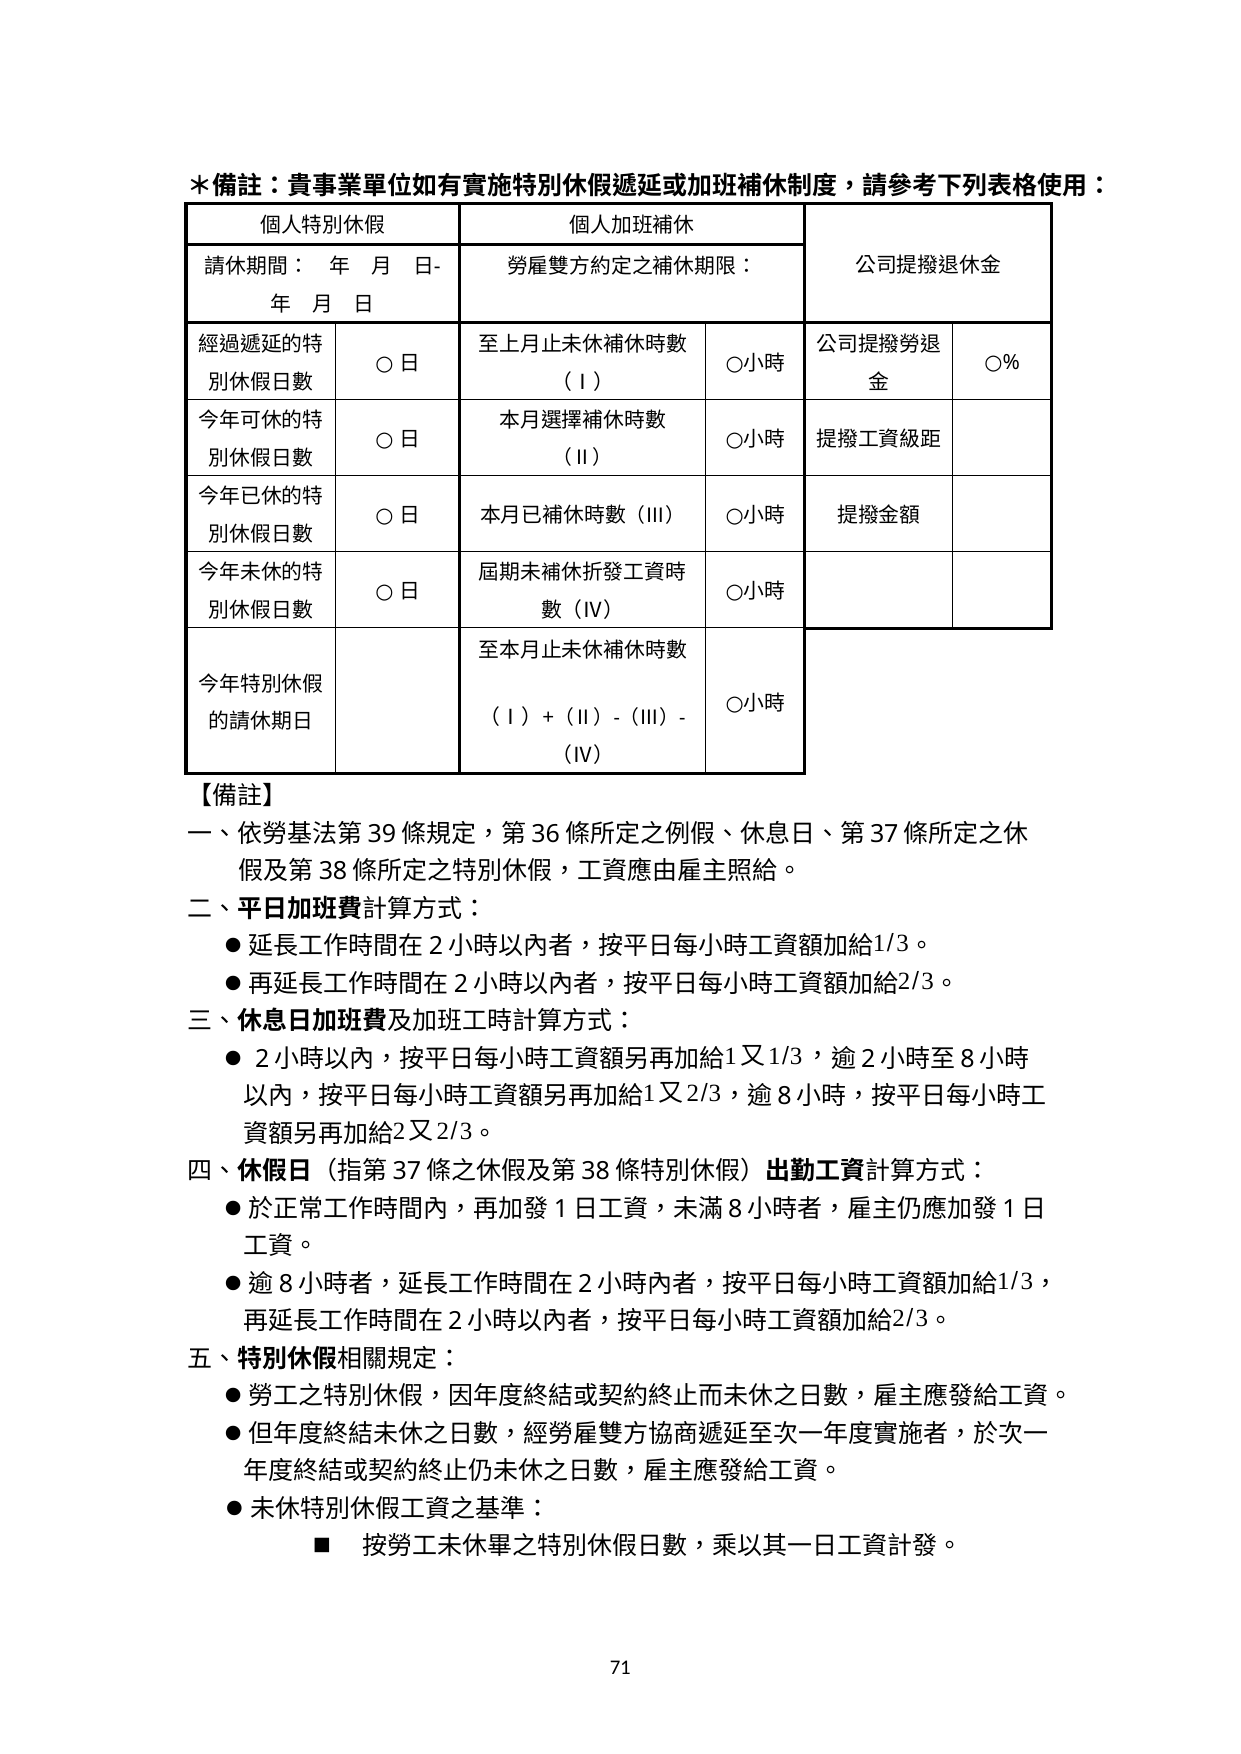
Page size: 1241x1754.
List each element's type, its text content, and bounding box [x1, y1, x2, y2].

table_cell 至本月止未休補休時數 （Ⅰ）+（Ⅱ）-（Ⅲ）-（Ⅳ） [461, 628, 705, 772]
table_cell [953, 476, 1050, 551]
table_cell [953, 400, 1050, 475]
text 【備註】 [187, 775, 1053, 812]
table_cell ○ 日 [336, 400, 458, 475]
table_cell [806, 668, 952, 772]
table_header 個人特別休假 [188, 205, 458, 243]
table_cell 屆期未補休折發工資時數（Ⅳ） [461, 552, 705, 627]
list 按勞工未休畢之特別休假日數，乘以其一日工資計發。 [312, 1525, 1053, 1562]
table_cell ○小時 [706, 400, 803, 475]
list 依勞基法第39條規定，第36條所定之例假、休息日、第37條所定之休假及第38條所定之特別休假，工資應由雇主照給。 [187, 812, 1053, 887]
text ＊備註：貴事業單位如有實施特別休假遞延或加班補休制度，請參考下列表格使用： [187, 164, 1118, 202]
table_cell [953, 552, 1050, 627]
list 勞工之特別休假，因年度終結或契約終止而未休之日數，雇主應發給工資。 [223, 1375, 1053, 1412]
table_cell ○ 日 [336, 324, 458, 399]
list 2小時以內，按平日每小時工資額另再加給逾2小時至8小時以內，按平日每小時工資額另再加給，逾8小時，按平日每小時工資額另再加給。 [223, 1037, 1053, 1150]
table_cell 本月已補休時數（Ⅲ） [461, 476, 705, 551]
list 平日加班費計算方式： [187, 887, 1053, 925]
table_cell ○小時 [706, 628, 803, 772]
table_cell 今年特別休假的請休期日 [188, 628, 335, 772]
table_cell ○小時 [706, 476, 803, 551]
table_cell ○小時 [706, 552, 803, 627]
list 再延長工作時間在2小時以內者，按平日每小時工資額加給。 [223, 962, 1053, 1000]
table_cell [806, 552, 952, 627]
list 但年度終結未休之日數，經勞雇雙方協商遞延至次一年度實施者，於次一年度終結或契約終止仍未休之日數，雇主應發給工資。 [223, 1412, 1053, 1487]
table_cell 今年已休的特別休假日數 [188, 476, 335, 551]
list 休息日加班費及加班工時計算方式： [187, 1000, 1053, 1037]
table_cell [806, 630, 952, 668]
table_cell 至上月止未休補休時數（Ⅰ） [461, 324, 705, 399]
table_cell ○% [953, 324, 1050, 399]
table_cell 勞雇雙方約定之補休期限： [461, 246, 803, 321]
table_cell 請休期間： 年 月 日- 年 月 日 [188, 246, 458, 321]
table_cell 今年未休的特別休假日數 [188, 552, 335, 627]
table_cell [953, 630, 1051, 668]
table_cell 提撥金額 [806, 476, 952, 551]
list 於正常工作時間內，再加發1日工資，未滿8小時者，雇主仍應加發1日工資。 [223, 1187, 1053, 1262]
table_cell 公司提撥勞退金 [806, 324, 952, 399]
table_cell ○ 日 [336, 552, 458, 627]
table_cell 提撥工資級距 [806, 400, 952, 475]
list 休假日（指第37條之休假及第38條特別休假）出勤工資計算方式： [187, 1150, 1053, 1187]
table_cell [336, 628, 458, 772]
list 特別休假相關規定： [187, 1337, 1053, 1375]
table_cell ○小時 [706, 324, 803, 399]
table_header 個人加班補休 [461, 205, 803, 243]
list 未休特別休假工資之基準： [225, 1487, 1053, 1525]
table_cell [953, 668, 1051, 772]
table_cell 經過遞延的特別休假日數 [188, 324, 335, 399]
table_cell 今年可休的特別休假日數 [188, 400, 335, 475]
table_cell 本月選擇補休時數（Ⅱ） [461, 400, 705, 475]
table_header 公司提撥退休金 [806, 205, 1050, 321]
list 逾8小時者，延長工作時間在2小時內者，按平日每小時工資額加給，再延長工作時間在2小時以內者，按平日每小時工資額加給。 [223, 1262, 1053, 1337]
list 延長工作時間在2小時以內者，按平日每小時工資額加給。 [223, 925, 1053, 962]
table_cell ○ 日 [336, 476, 458, 551]
